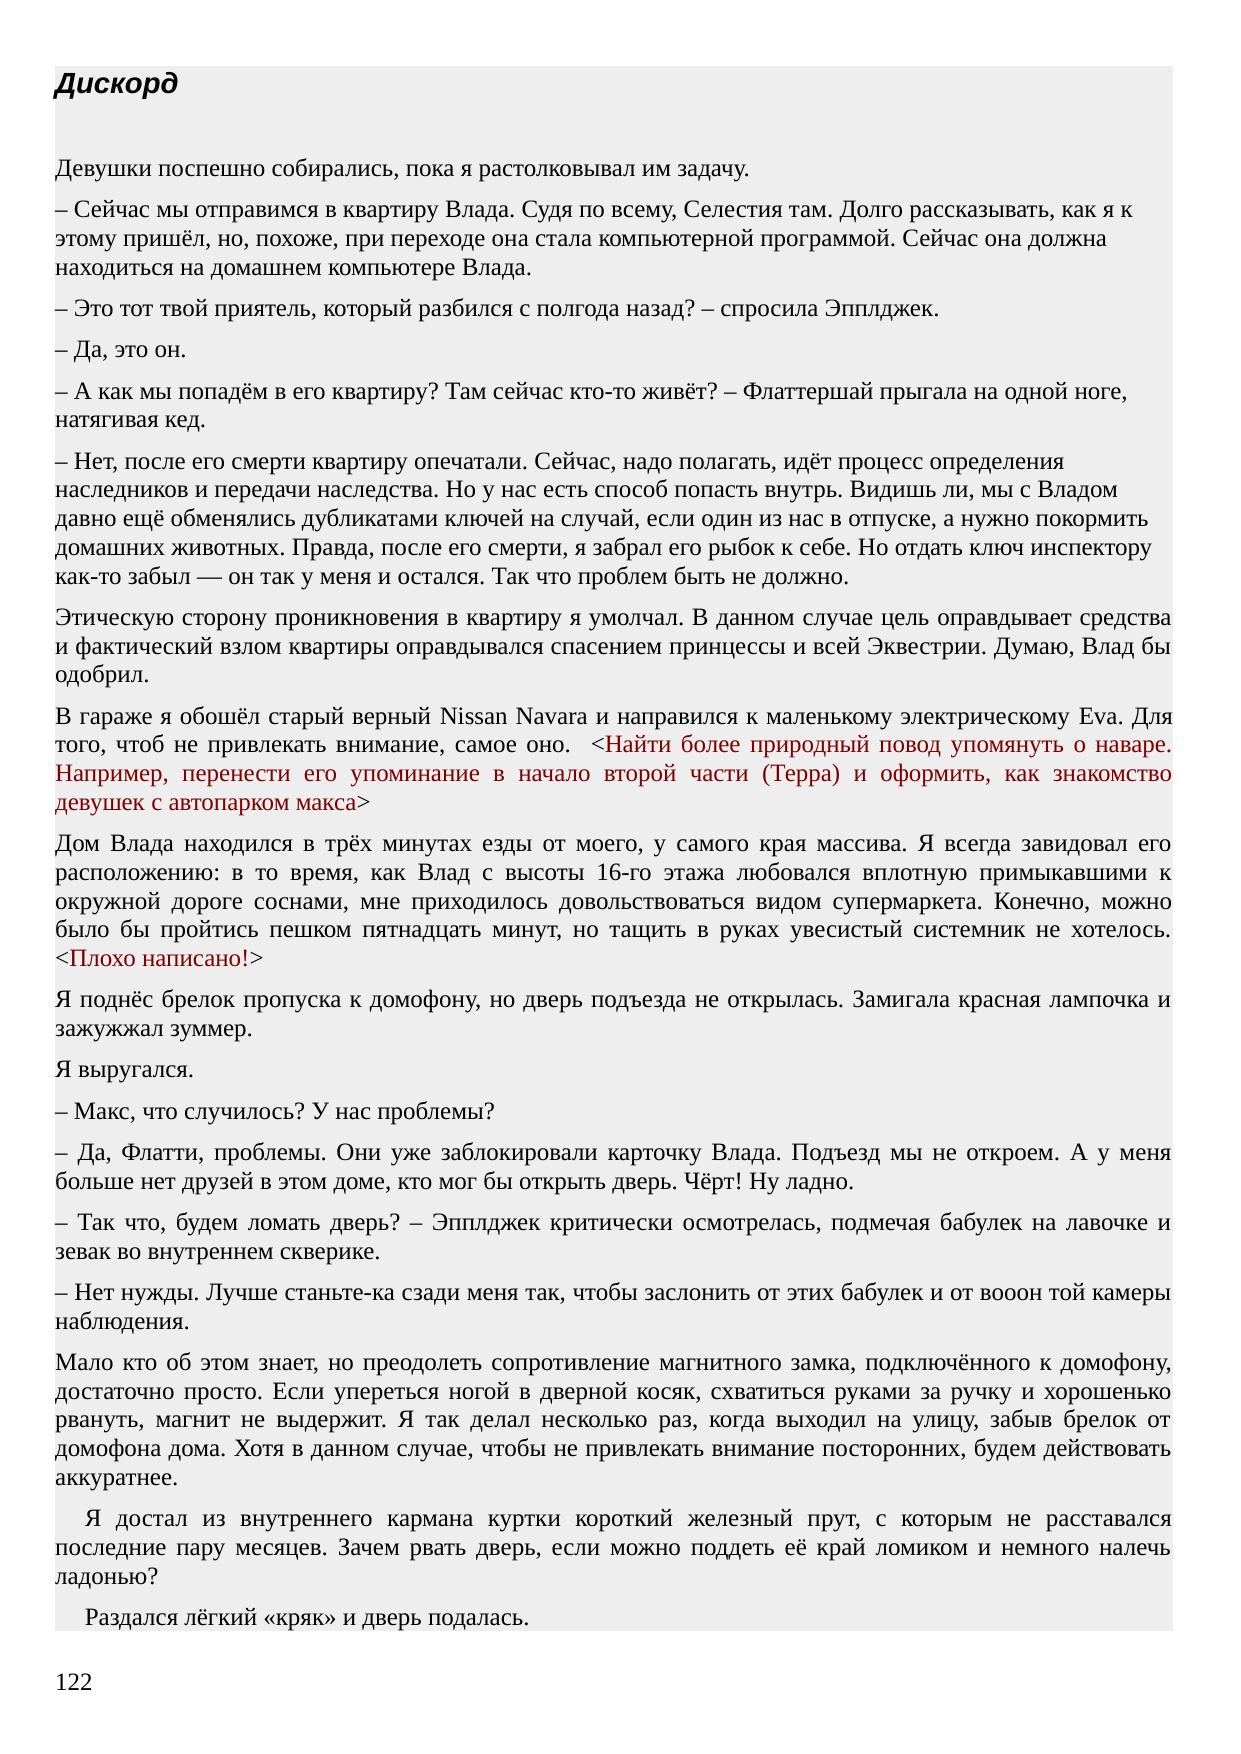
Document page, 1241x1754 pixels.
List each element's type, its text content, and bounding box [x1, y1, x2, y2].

list Мало кто об этом знает, но преодолеть сопротивление магнитного замка, подключённого к домофону, достаточно просто. Если упереться ногой в дверной косяк, схватиться руками за ручку и хорошенько рвануть, магнит не выдержит. Я так делал несколько раз, когда выходил на улицу, забыв брелок от домофона дома. Хотя в данном случае, чтобы не привлекать внимание посторонних, будем действовать аккуратнее. [55, 1347, 1173, 1491]
text – Это тот твой приятель, который разбился с полгода назад? – спросила Эпплджек. [55, 293, 1173, 322]
text Я достал из внутреннего кармана куртки короткий железный прут, с которым не расставался последние пару месяцев. Зачем рвать дверь, если можно поддеть её край ломиком и немного налечь ладонью? [55, 1503, 1173, 1589]
text – А как мы попадём в его квартиру? Там сейчас кто-то живёт? – Флаттершай прыгала на одной ноге, натягивая кед. [55, 376, 1173, 433]
subtitle Дискорд [55, 66, 1173, 99]
text – Макс, что случилось? У нас проблемы? [55, 1096, 1173, 1124]
text Дом Влада находился в трёх минутах езды от моего, у самого края массива. Я всегда завидовал его расположению: в то время, как Влад с высоты 16-го этажа любовался вплотную примыкавшими к окружной дороге соснами, мне приходилось довольствоваться видом супермаркета. Конечно, можно было бы пройтись пешком пятнадцать минут, но тащить в руках увесистый системник не хотелось. <Плохо написано!> [55, 828, 1173, 972]
text – Нет, после его смерти квартиру опечатали. Сейчас, надо полагать, идёт процесс определения наследников и передачи наследства. Но у нас есть способ попасть внутрь. Видишь ли, мы с Владом давно ещё обменялись дубликатами ключей на случай, если один из нас в отпуске, а нужно покормить домашних животных. Правда, после его смерти, я забрал его рыбок к себе. Но отдать ключ инспектору как-то забыл — он так у меня и остался. Так что проблем быть не должно. [55, 446, 1173, 589]
text – Сейчас мы отправимся в квартиру Влада. Судя по всему, Селестия там. Долго рассказывать, как я к этому пришёл, но, похоже, при переходе она стала компьютерной программой. Сейчас она должна находиться на домашнем компьютере Влада. [55, 194, 1173, 281]
text Этическую сторону проникновения в квартиру я умолчал. В данном случае цель оправдывает средства и фактический взлом квартиры оправдывался спасением принцессы и всей Эквестрии. Думаю, Влад бы одобрил. [55, 602, 1173, 688]
text – Нет нужды. Лучше станьте-ка сзади меня так, чтобы заслонить от этих бабулек и от вооон той камеры наблюдения. [55, 1277, 1173, 1334]
text – Да, это он. [55, 334, 1173, 363]
text Раздался лёгкий «кряк» и дверь подалась. [55, 1602, 1173, 1631]
text В гараже я обошёл старый верный Nissan Navara и направился к маленькому электрическому Eva. Для того, чтоб не привлекать внимание, самое оно. <Найти более природный повод упомянуть о наваре. Например, перенести его упоминание в начало второй части (Терра) и оформить, как знакомство девушек с автопарком макса> [55, 701, 1173, 816]
text Девушки поспешно собирались, пока я растолковывал им задачу. [55, 153, 1173, 182]
text Я поднёс брелок пропуска к домофону, но дверь подъезда не открылась. Замигала красная лампочка и зажужжал зуммер. [55, 984, 1173, 1042]
text – Так что, будем ломать дверь? – Эпплджек критически осмотрелась, подмечая бабулек на лавочке и зевак во внутреннем скверике. [55, 1207, 1173, 1264]
text Я выругался. [55, 1054, 1173, 1083]
text – Да, Флатти, проблемы. Они уже заблокировали карточку Влада. Подъезд мы не откроем. А у меня больше нет друзей в этом доме, кто мог бы открыть дверь. Чёрт! Ну ладно. [55, 1137, 1173, 1194]
